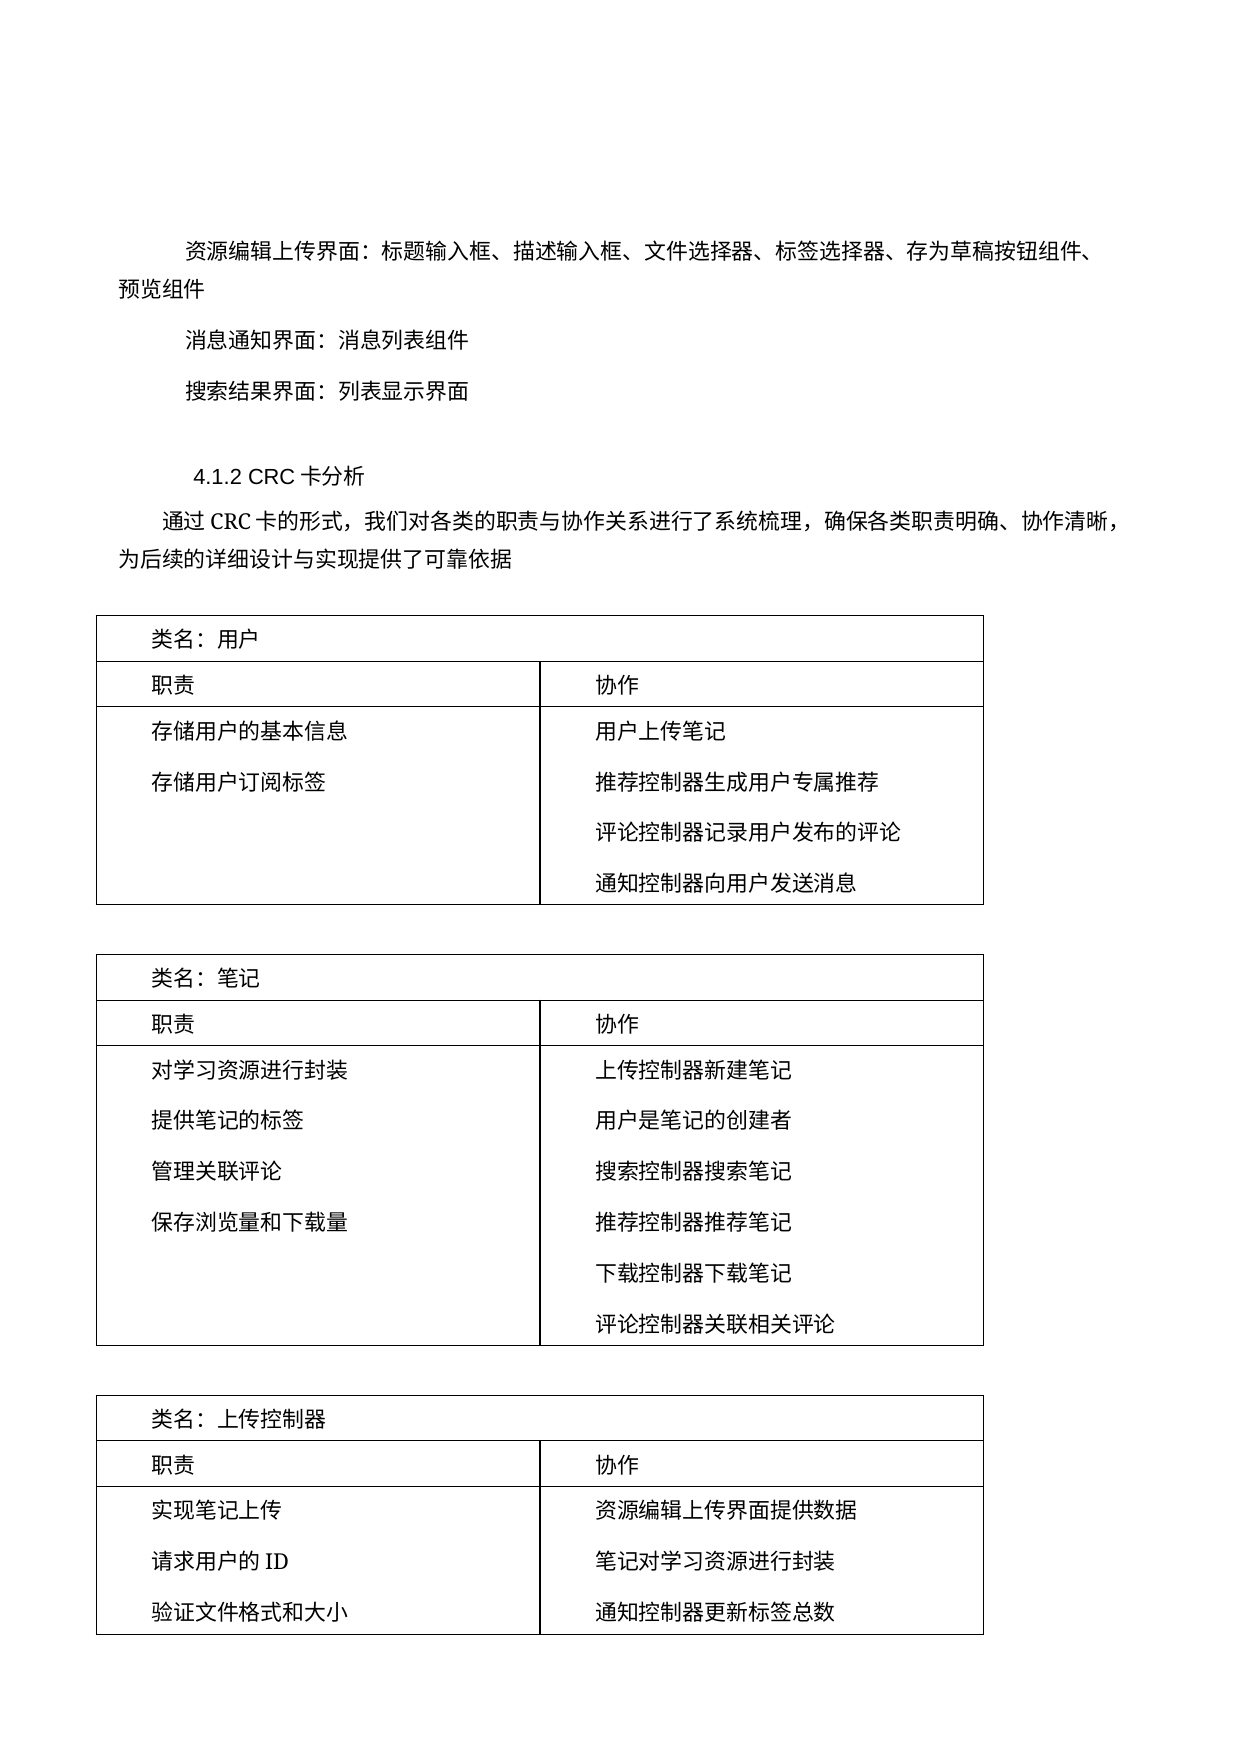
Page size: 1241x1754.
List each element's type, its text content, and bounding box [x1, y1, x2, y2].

text 搜索结果界面：列表显示界面 [118, 374, 1122, 406]
table_cell 职责 [97, 662, 539, 706]
table_cell 协作 [541, 662, 983, 706]
text 通过CRC卡的形式，我们对各类的职责与协作关系进行了系统梳理，确保各类职责明确、协作清晰，为后续的详细设计与实现提供了可靠依据 [118, 504, 1122, 573]
table_header 类名：笔记 [97, 955, 983, 999]
table_cell 资源编辑上传界面提供数据 笔记对学习资源进行封装 通知控制器更新标签总数 [541, 1487, 983, 1633]
table_header 类名：用户 [97, 616, 983, 661]
table_cell 对学习资源进行封装 提供笔记的标签 管理关联评论 保存浏览量和下载量 [97, 1046, 539, 1345]
table_cell 职责 [97, 1001, 539, 1045]
subtitle 4.1.2 CRC卡分析 [118, 459, 1122, 491]
text 消息通知界面：消息列表组件 [118, 323, 1122, 355]
text 资源编辑上传界面：标题输入框、描述输入框、文件选择器、标签选择器、存为草稿按钮组件、预览组件 [118, 234, 1122, 304]
table_cell 职责 [97, 1441, 539, 1486]
table_cell 存储用户的基本信息 存储用户订阅标签 [97, 707, 539, 904]
table_cell 上传控制器新建笔记 用户是笔记的创建者 搜索控制器搜索笔记 推荐控制器推荐笔记 下载控制器下载笔记 评论控制器关联相关评论 [541, 1046, 983, 1345]
table_cell 实现笔记上传 请求用户的ID 验证文件格式和大小 [97, 1487, 539, 1633]
table_header 类名：上传控制器 [97, 1396, 983, 1440]
table_cell 用户上传笔记 推荐控制器生成用户专属推荐 评论控制器记录用户发布的评论 通知控制器向用户发送消息 [541, 707, 983, 904]
table_cell 协作 [541, 1001, 983, 1045]
table_cell 协作 [541, 1441, 983, 1486]
